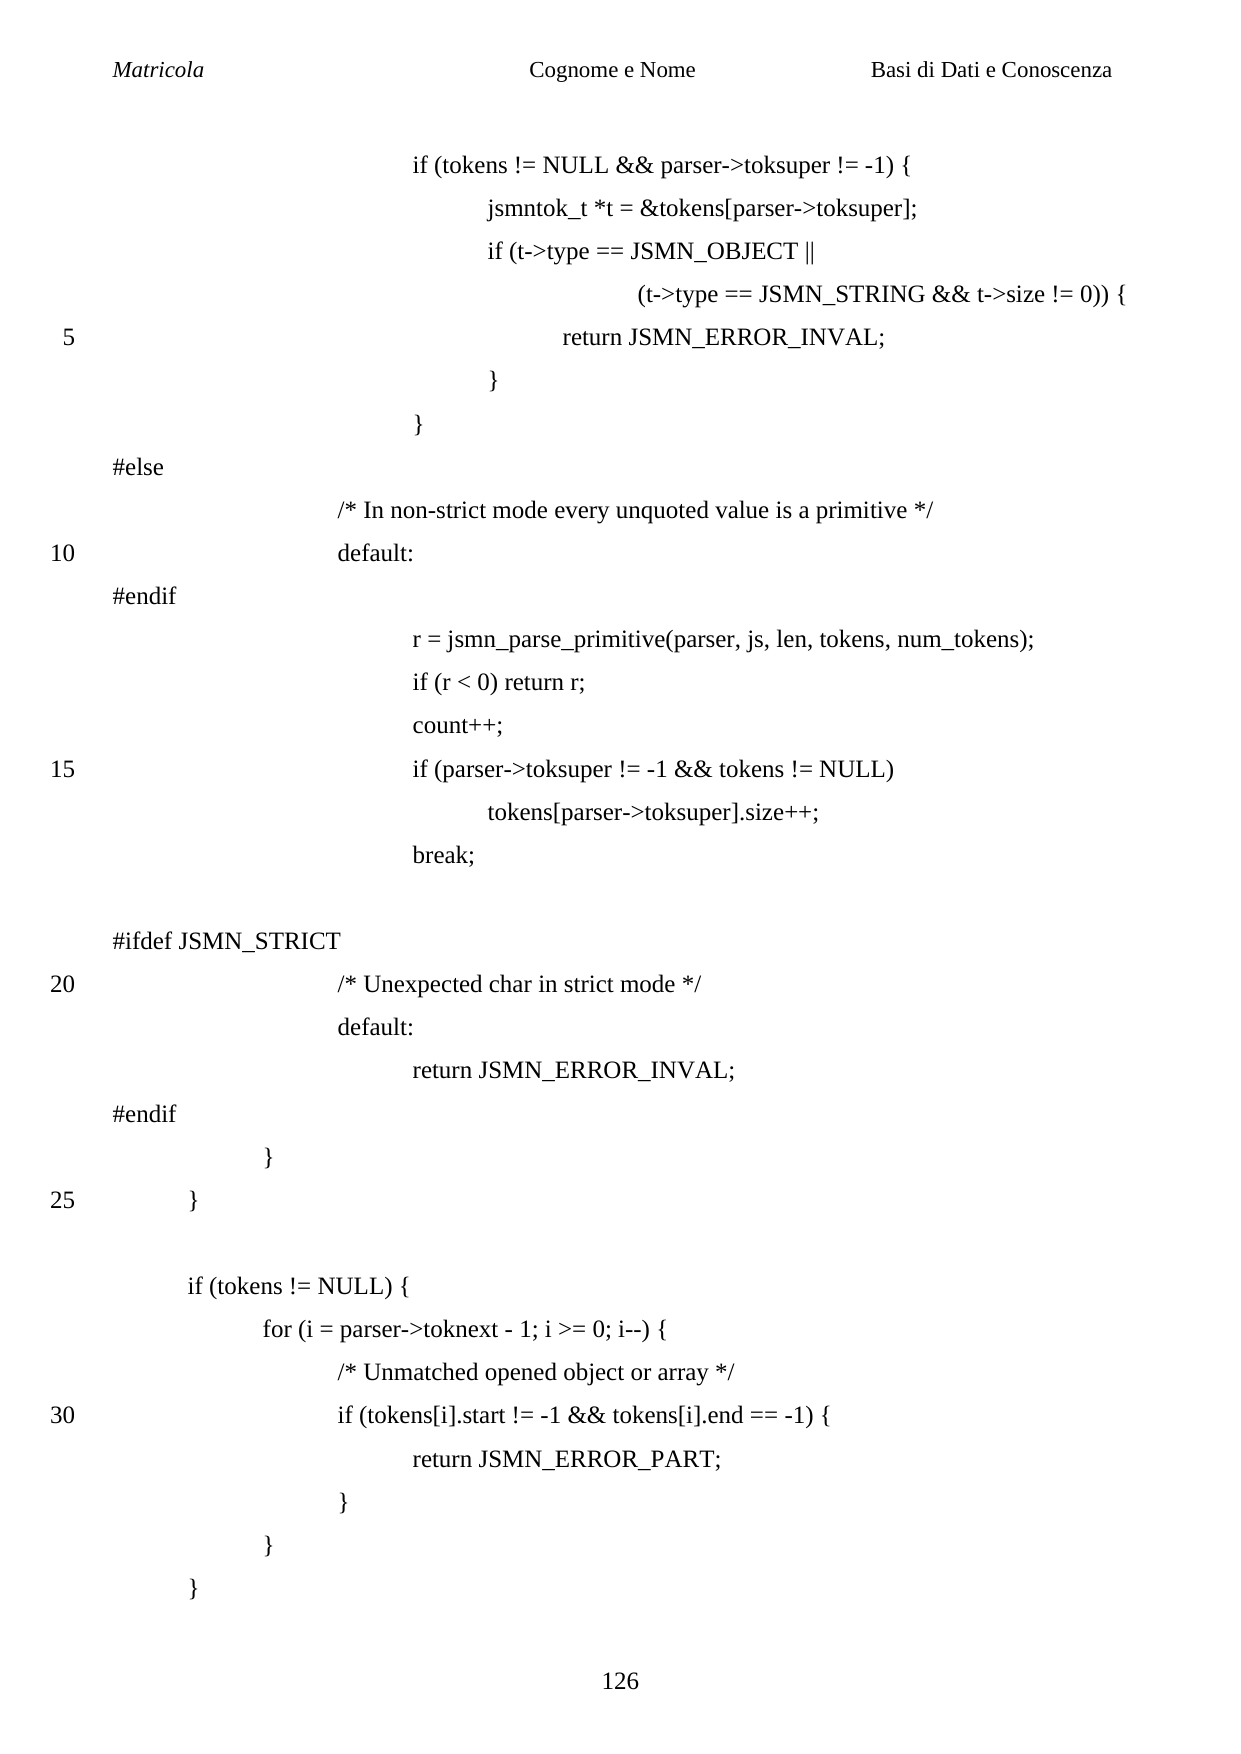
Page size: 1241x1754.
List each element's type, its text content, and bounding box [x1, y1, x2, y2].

text return JSMN_ERROR_INVAL; [112, 322, 1128, 351]
text break; [112, 840, 1128, 869]
text } [112, 409, 1128, 437]
text if (r < 0) return r; [112, 667, 1128, 696]
text if (tokens[i].start != -1 && tokens[i].end == -1) { [112, 1401, 1128, 1429]
text tokens[parser->toksuper].size++; [112, 797, 1128, 826]
text } [112, 366, 1128, 394]
text #endif [112, 581, 1128, 610]
text } [112, 1185, 1128, 1214]
text /* Unmatched opened object or array */ [112, 1357, 1128, 1386]
text #endif [112, 1099, 1128, 1127]
text /* In non-strict mode every unquoted value is a primitive */ [112, 495, 1128, 524]
text } [112, 1573, 1128, 1602]
text } [112, 1487, 1128, 1516]
text if (tokens != NULL) { [112, 1271, 1128, 1300]
text (t->type == JSMN_STRING && t->size != 0)) { [112, 279, 1128, 308]
text if (parser->toksuper != -1 && tokens != NULL) [112, 754, 1128, 782]
text if (tokens != NULL && parser->toksuper != -1) { [112, 150, 1128, 179]
text return JSMN_ERROR_PART; [112, 1444, 1128, 1472]
text } [112, 1142, 1128, 1171]
text default: [112, 1012, 1128, 1041]
text for (i = parser->toknext - 1; i >= 0; i--) { [112, 1314, 1128, 1343]
text r = jsmn_parse_primitive(parser, js, len, tokens, num_tokens); [112, 624, 1128, 653]
text } [112, 1530, 1128, 1559]
text default: [112, 538, 1128, 567]
text #else [112, 452, 1128, 481]
text return JSMN_ERROR_INVAL; [112, 1056, 1128, 1084]
text #ifdef JSMN_STRICT [112, 926, 1128, 955]
text if (t->type == JSMN_OBJECT || [112, 236, 1128, 265]
text jsmntok_t *t = &tokens[parser->toksuper]; [112, 193, 1128, 222]
text /* Unexpected char in strict mode */ [112, 969, 1128, 998]
text count++; [112, 711, 1128, 739]
